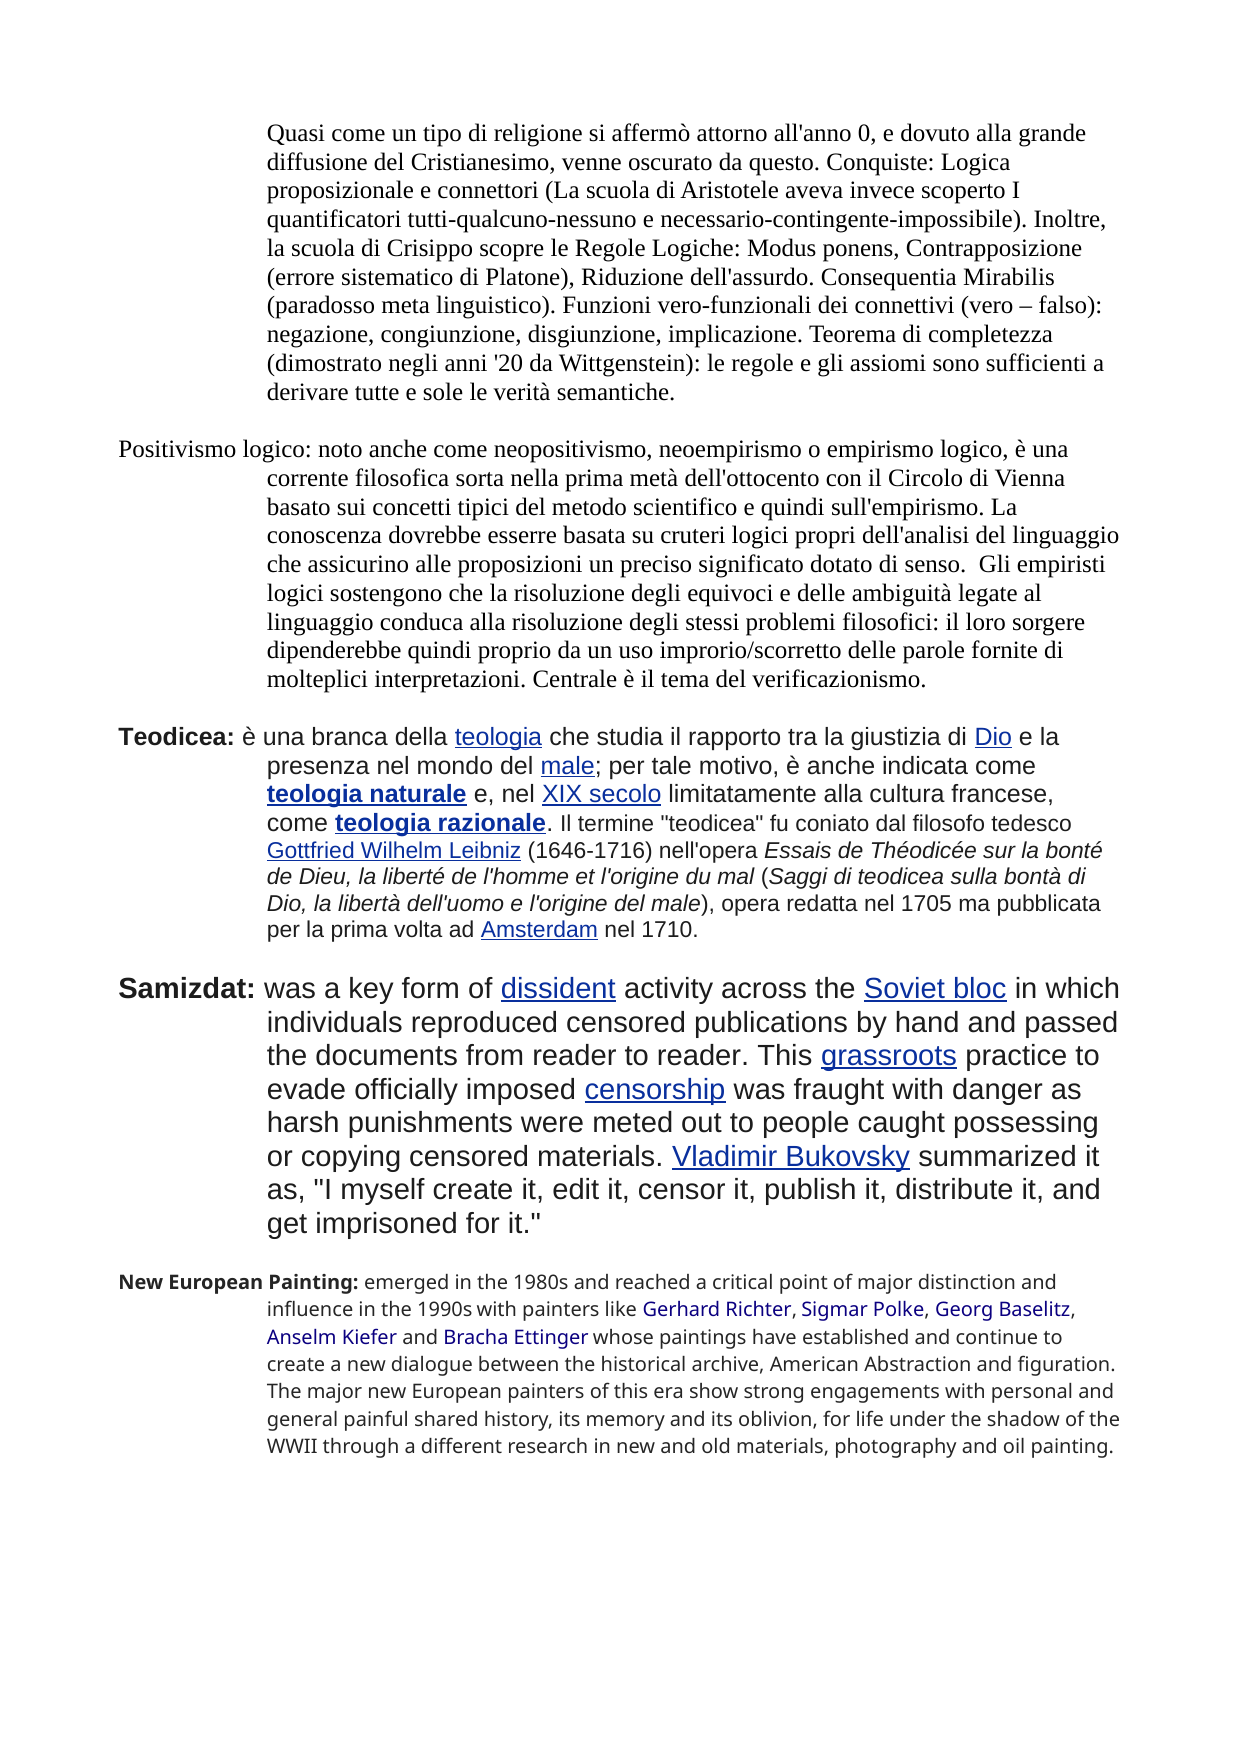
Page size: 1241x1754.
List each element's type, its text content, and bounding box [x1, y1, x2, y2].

text Samizdat: was a key form of dissident activity across the Soviet bloc in which individuals reproduced censored publications by hand and passed the documents from reader to reader. This grassroots practice to evade officially imposed censorship was fraught with danger as harsh punishments were meted out to people caught possessing or copying censored materials. Vladimir Bukovsky summarized it as, "I myself create it, edit it, censor it, publish it, distribute it, and get imprisoned for it." [118, 971, 1122, 1239]
text New European Painting: emerged in the 1980s and reached a critical point of major distinction and influence in the 1990s with painters like Gerhard Richter, Sigmar Polke, Georg Baselitz, Anselm Kiefer and Bracha Ettinger whose paintings have established and continue to create a new dialogue between the historical archive, American Abstraction and figuration. The major new European painters of this era show strong engagements with personal and general painful shared history, its memory and its oblivion, for life under the shadow of the WWII through a different research in new and old materials, photography and oil painting. [118, 1268, 1122, 1459]
text Positivismo logico: noto anche come neopositivismo, neoempirismo o empirismo logico, è una corrente filosofica sorta nella prima metà dell'ottocento con il Circolo di Vienna basato sui concetti tipici del metodo scientifico e quindi sull'empirismo. La conoscenza dovrebbe esserre basata su cruteri logici propri dell'analisi del linguaggio che assicurino alle proposizioni un preciso significato dotato di senso. Gli empiristi logici sostengono che la risoluzione degli equivoci e delle ambiguità legate al linguaggio conduca alla risoluzione degli stessi problemi filosofici: il loro sorgere dipenderebbe quindi proprio da un uso improrio/scorretto delle parole fornite di molteplici interpretazioni. Centrale è il tema del verificazionismo. [118, 434, 1122, 693]
text Teodicea: è una branca della teologia che studia il rapporto tra la giustizia di Dio e la presenza nel mondo del male; per tale motivo, è anche indicata come teologia naturale e, nel XIX secolo limitatamente alla cultura francese, come teologia razionale. Il termine "teodicea" fu coniato dal filosofo tedesco Gottfried Wilhelm Leibniz (1646-1716) nell'opera Essais de Théodicée sur la bonté de Dieu, la liberté de l'homme et l'origine du mal (Saggi di teodicea sulla bontà di Dio, la libertà dell'uomo e l'origine del male), opera redatta nel 1705 ma pubblicata per la prima volta ad Amsterdam nel 1710. [118, 722, 1122, 942]
text Quasi come un tipo di religione si affermò attorno all'anno 0, e dovuto alla grande diffusione del Cristianesimo, venne oscurato da questo. Conquiste: Logica proposizionale e connettori (La scuola di Aristotele aveva invece scoperto I quantificatori tutti-qualcuno-nessuno e necessario-contingente-impossibile). Inoltre, la scuola di Crisippo scopre le Regole Logiche: Modus ponens, Contrapposizione (errore sistematico di Platone), Riduzione dell'assurdo. Consequentia Mirabilis (paradosso meta linguistico). Funzioni vero-funzionali dei connettivi (vero – falso): negazione, congiunzione, disgiunzione, implicazione. Teorema di completezza (dimostrato negli anni '20 da Wittgenstein): le regole e gli assiomi sono sufficienti a derivare tutte e sole le verità semantiche. [118, 118, 1122, 406]
